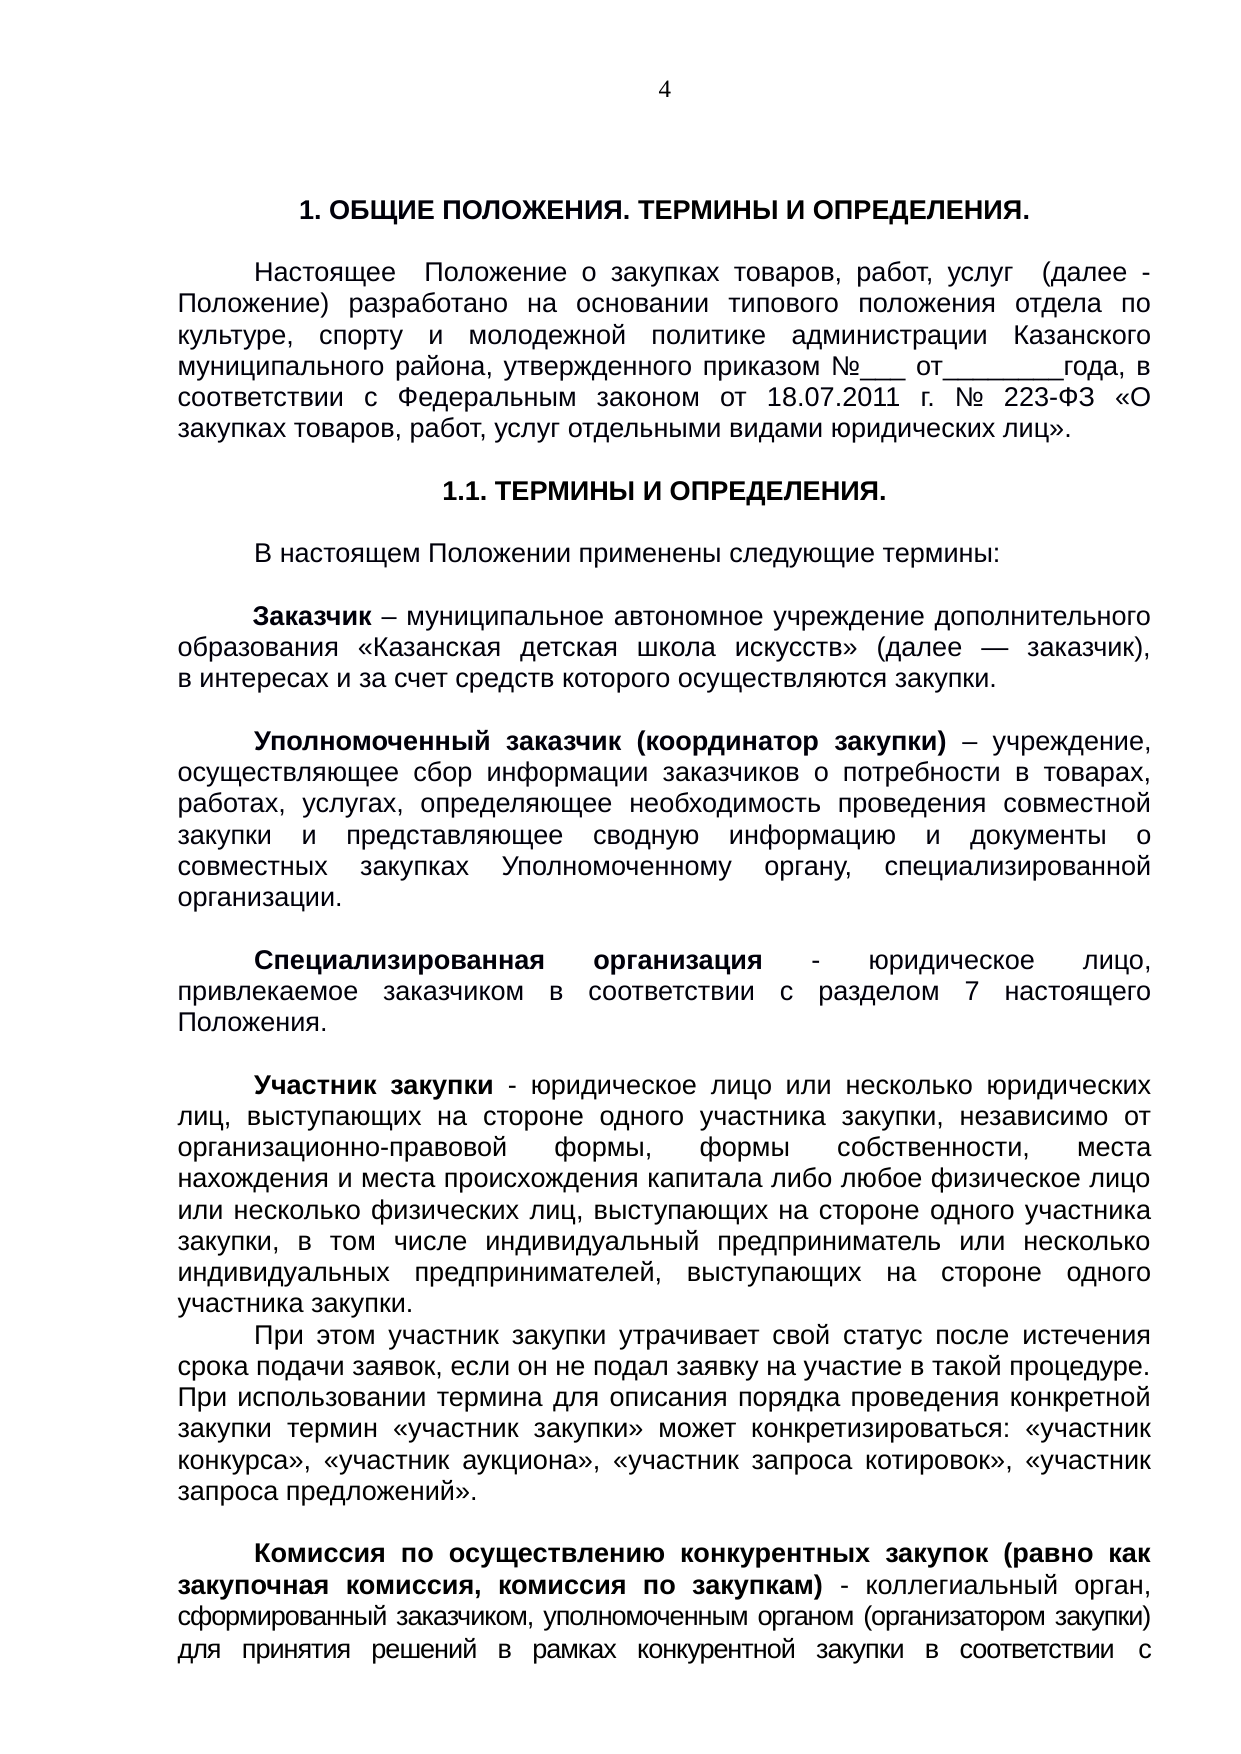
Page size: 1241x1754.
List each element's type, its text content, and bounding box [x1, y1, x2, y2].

text 1. ОБЩИЕ ПОЛОЖЕНИЯ. ТЕРМИНЫ И ОПРЕДЕЛЕНИЯ. [177, 194, 1152, 225]
text Настоящее Положение о закупках товаров, работ, услуг (далее - Положение) разработано на основании типового положения отдела по культуре, спорту и молодежной политике администрации Казанского муниципального района, утвержденного приказом №___ от________года, в соответствии с Федеральным законом от 18.07.2011 г. № 223-ФЗ «О закупках товаров, работ, услуг отдельными видами юридических лиц». [177, 256, 1152, 444]
text Участник закупки - юридическое лицо или несколько юридических лиц, выступающих на стороне одного участника закупки, независимо от организационно-правовой формы, формы собственности, места нахождения и места происхождения капитала либо любое физическое лицо или несколько физических лиц, выступающих на стороне одного участника закупки, в том числе индивидуальный предприниматель или несколько индивидуальных предпринимателей, выступающих на стороне одного участника закупки. [177, 1069, 1152, 1319]
text В настоящем Положении применены следующие термины: [177, 537, 1152, 569]
text Специализированная организация - юридическое лицо, привлекаемое заказчиком в соответствии с разделом 7 настоящего Положения. [177, 944, 1152, 1037]
text Заказчик – муниципальное автономное учреждение дополнительного образования «Казанская детская школа искусств» (далее — заказчик), в интересах и за счет средств которого осуществляются закупки. [177, 600, 1152, 694]
text Комиссия по осуществлению конкурентных закупок (равно как закупочная комиссия, комиссия по закупкам) - коллегиальный орган, сформированный заказчиком, уполномоченным органом (организатором закупки) для принятия решений в рамках конкурентной закупки в соответствии с [177, 1537, 1152, 1665]
text При этом участник закупки утрачивает свой статус после истечения срока подачи заявок, если он не подал заявку на участие в такой процедуре. При использовании термина для описания порядка проведения конкретной закупки термин «участник закупки» может конкретизироваться: «участник конкурса», «участник аукциона», «участник запроса котировок», «участник запроса предложений». [177, 1319, 1152, 1506]
text 1.1. ТЕРМИНЫ И ОПРЕДЕЛЕНИЯ. [177, 475, 1152, 506]
text Уполномоченный заказчик (координатор закупки) – учреждение, осуществляющее сбор информации заказчиков о потребности в товарах, работах, услугах, определяющее необходимость проведения совместной закупки и представляющее сводную информацию и документы о совместных закупках Уполномоченному органу, специализированной организации. [177, 725, 1152, 912]
